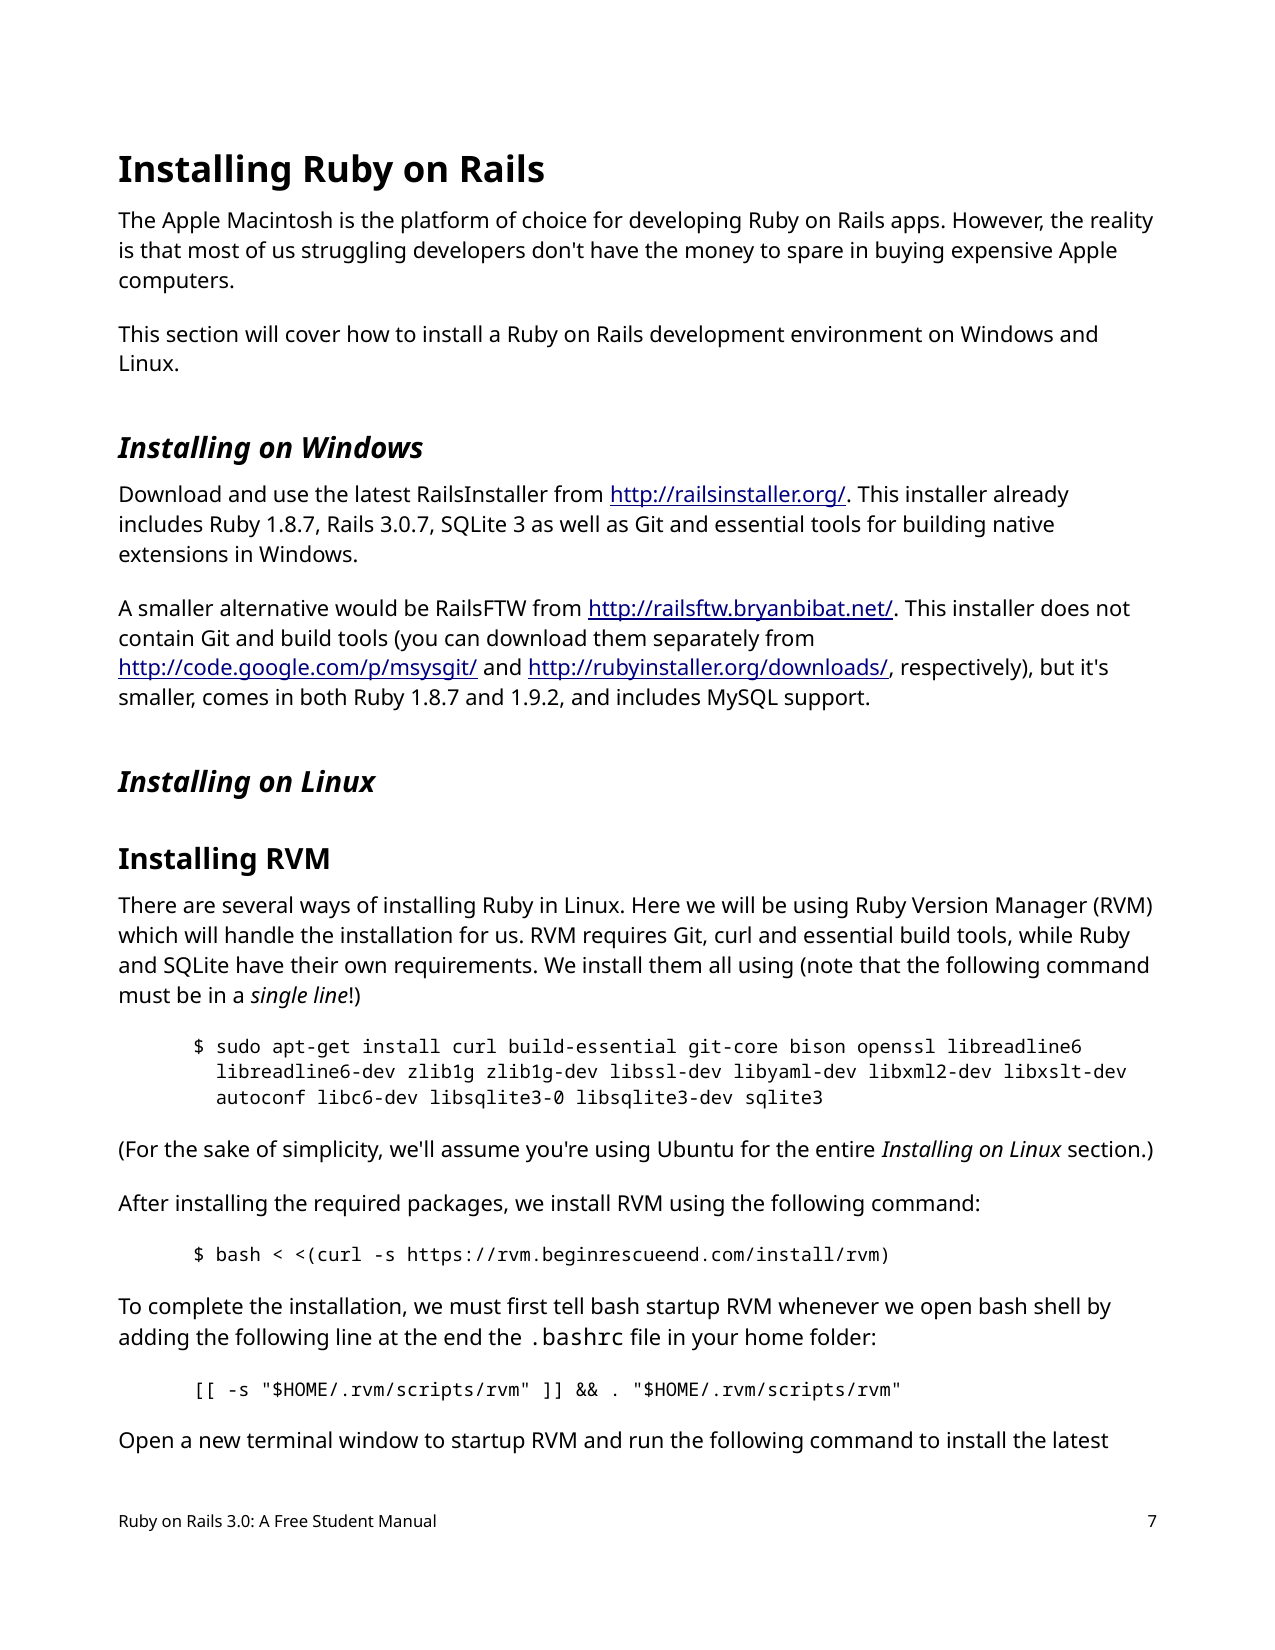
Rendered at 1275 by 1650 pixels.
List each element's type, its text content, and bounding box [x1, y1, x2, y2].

subtitle Installing Ruby on Rails [118, 143, 1157, 193]
text A smaller alternative would be RailsFTW from http://railsftw.bryanbibat.net/. This installer does not contain Git and build tools (you can download them separately from http://code.google.com/p/msysgit/ and http://rubyinstaller.org/downloads/, respectively), but it's smaller, comes in both Ruby 1.8.7 and 1.9.2, and includes MySQL support. [118, 593, 1157, 712]
text $ sudo apt-get install curl build-essential git-core bison openssl libreadline6 libreadline6-dev zlib1g zlib1g-dev libssl-dev libyaml-dev libxml2-dev libxslt-dev autoconf libc6-dev libsqlite3-0 libsqlite3-dev sqlite3 [193, 1033, 1157, 1110]
text $ bash < <(curl -s https://rvm.beginrescueend.com/install/rvm) [193, 1241, 1157, 1267]
text This section will cover how to install a Ruby on Rails development environment on Windows and Linux. [118, 319, 1157, 378]
text [[ -s "$HOME/.rvm/scripts/rvm" ]] && . "$HOME/.rvm/scripts/rvm" [193, 1376, 1157, 1401]
text (For the sake of simplicity, we'll assume you're using Ubuntu for the entire Installing on Linux section.) [118, 1134, 1157, 1164]
subtitle Installing on Windows [118, 427, 1157, 467]
text To complete the installation, we must first tell bash startup RVM whenever we open bash shell by adding the following line at the end the .bashrc file in your home folder: [118, 1291, 1157, 1352]
text There are several ways of installing Ruby in Linux. Here we will be using Ruby Version Manager (RVM) which will handle the installation for us. RVM requires Git, curl and essential build tools, while Ruby and SQLite have their own requirements. We install them all using (note that the following command must be in a single line!) [118, 890, 1157, 1009]
subtitle Installing on Linux [118, 761, 1157, 801]
subtitle Installing RVM [118, 838, 1157, 878]
text The Apple Macintosh is the platform of choice for developing Ruby on Rails apps. However, the reality is that most of us struggling developers don't have the money to spare in buying expensive Apple computers. [118, 205, 1157, 295]
text After installing the required packages, we install RVM using the following command: [118, 1188, 1157, 1217]
text Download and use the latest RailsInstaller from http://railsinstaller.org/. This installer already includes Ruby 1.8.7, Rails 3.0.7, SQLite 3 as well as Git and essential tools for building native extensions in Windows. [118, 479, 1157, 569]
text Open a new terminal window to startup RVM and run the following command to install the latest [118, 1425, 1157, 1455]
